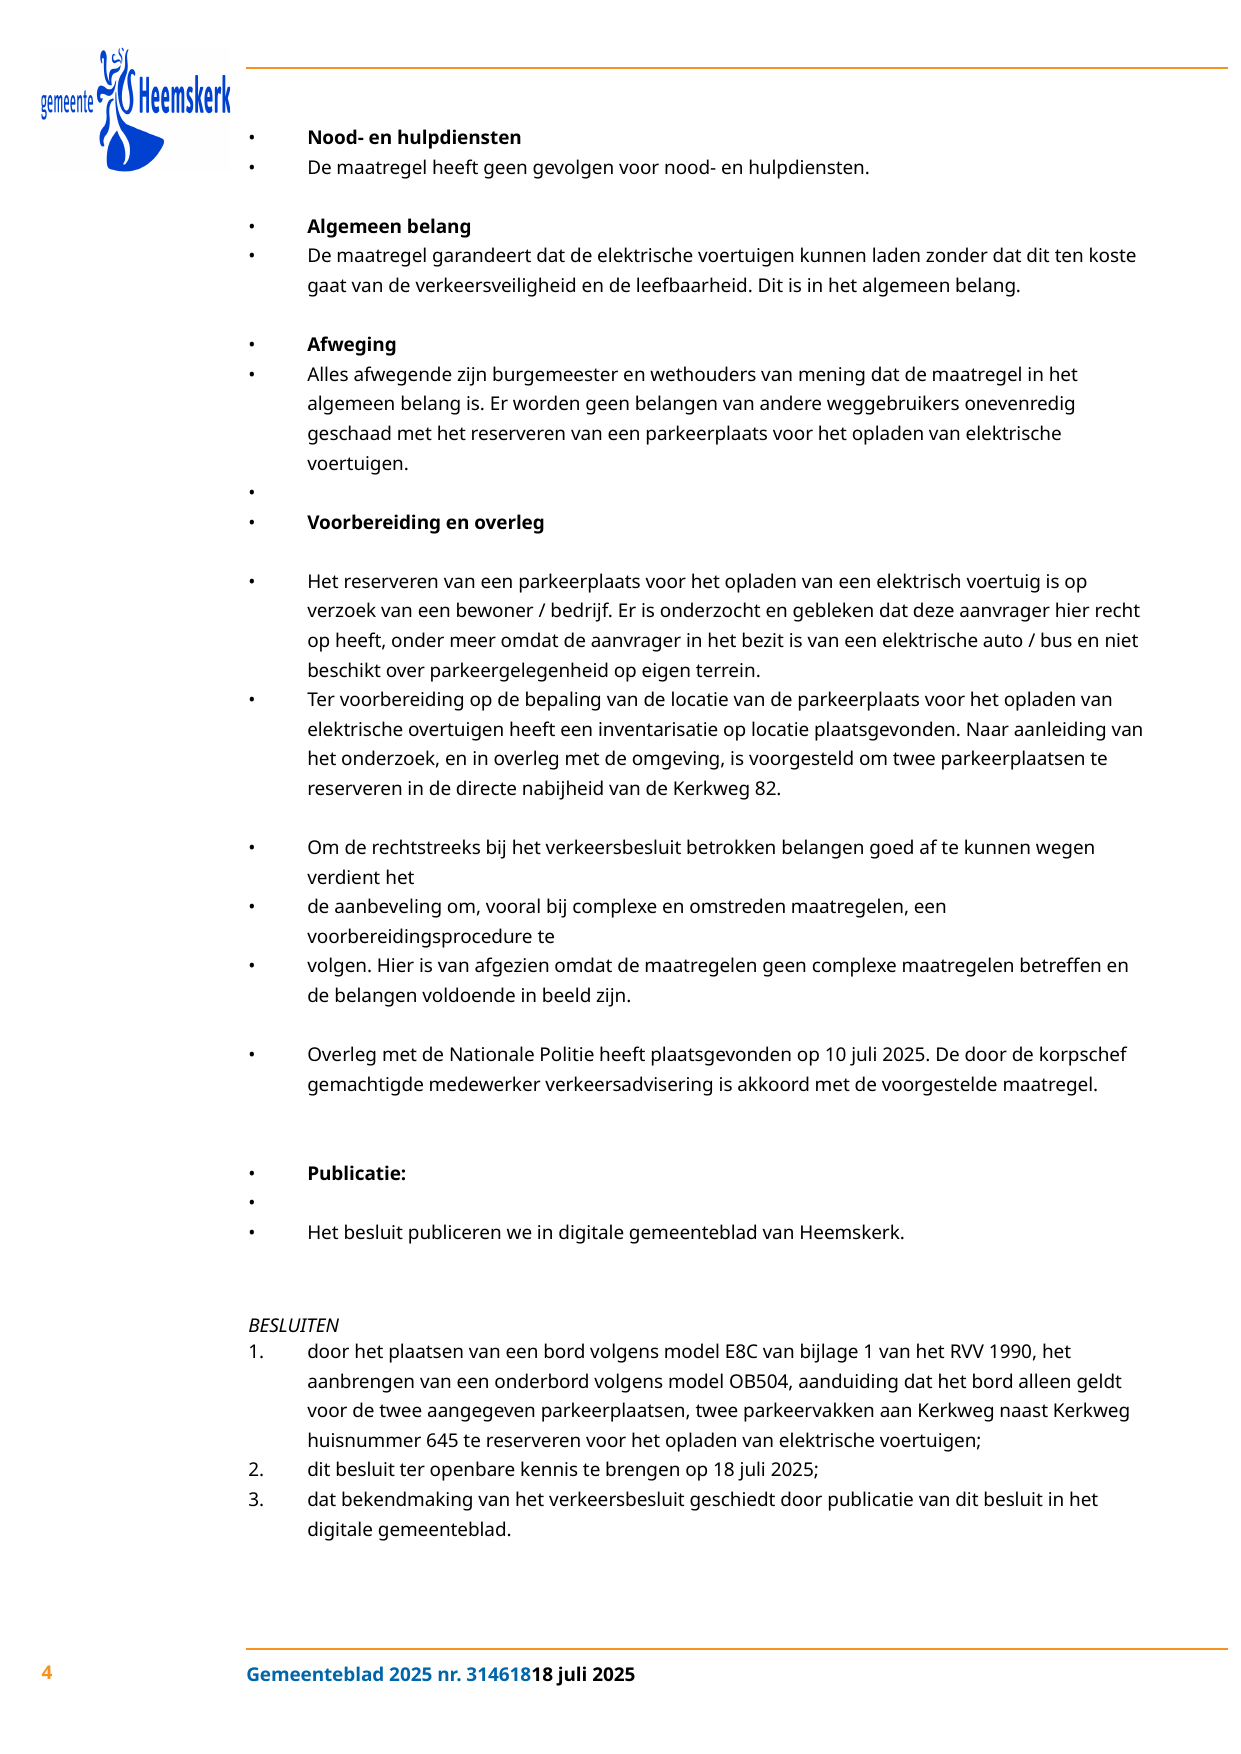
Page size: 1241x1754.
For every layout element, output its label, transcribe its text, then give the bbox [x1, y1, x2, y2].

list volgen. Hier is van afgezien omdat de maatregelen geen complexe maatregelen betreffen en de belangen voldoende in beeld zijn. [248, 953, 1152, 1008]
picture [41, 47, 231, 172]
list Publicatie: [248, 1160, 1152, 1186]
list De maatregel garandeert dat de elektrische voertuigen kunnen laden zonder dat dit ten koste gaat van de verkeersveiligheid en de leefbaarheid. Dit is in het algemeen belang. [248, 243, 1152, 298]
list Algemeen belang [248, 213, 1152, 239]
list Afweging [248, 331, 1152, 357]
list Overleg met de Nationale Politie heeft plaatsgevonden op 10 juli 2025. De door de korpschef gemachtigde medewerker verkeersadvisering is akkoord met de voorgestelde maatregel. [248, 1041, 1152, 1097]
list Nood- en hulpdiensten [248, 124, 1152, 150]
list de aanbeveling om, vooral bij complexe en omstreden maatregelen, een voorbereidingsprocedure te [248, 893, 1152, 949]
list Ter voorbereiding op de bepaling van de locatie van de parkeerplaats voor het opladen van elektrische overtuigen heeft een inventarisatie op locatie plaatsgevonden. Naar aanleiding van het onderzoek, en in overleg met de omgeving, is voorgesteld om twee parkeerplaatsen te reserveren in de directe nabijheid van de Kerkweg 82. [248, 686, 1152, 801]
list Het besluit publiceren we in digitale gemeenteblad van Heemskerk. [248, 1219, 1152, 1245]
list dit besluit ter openbare kennis te brengen op 18 juli 2025; [248, 1457, 1152, 1482]
list Het reserveren van een parkeerplaats voor het opladen van een elektrisch voertuig is op verzoek van een bewoner / bedrijf. Er is onderzocht en gebleken dat deze aanvrager hier recht op heeft, onder meer omdat de aanvrager in het bezit is van een elektrische auto / bus en niet beschikt over parkeergelegenheid op eigen terrein. [248, 568, 1152, 683]
list De maatregel heeft geen gevolgen voor nood- en hulpdiensten. [248, 154, 1152, 180]
list door het plaatsen van een bord volgens model E8C van bijlage 1 van het RVV 1990, het aanbrengen van een onderbord volgens model OB504, aanduiding dat het bord alleen geldt voor de twee aangegeven parkeerplaatsen, twee parkeervakken aan Kerkweg naast Kerkweg huisnummer 645 te reserveren voor het opladen van elektrische voertuigen; [248, 1338, 1152, 1453]
list Voorbereiding en overleg [248, 509, 1152, 535]
list Alles afwegende zijn burgemeester en wethouders van mening dat de maatregel in het algemeen belang is. Er worden geen belangen van andere weggebruikers onevenredig geschaad met het reserveren van een parkeerplaats voor het opladen van elektrische voertuigen. [248, 361, 1152, 476]
text BESLUITEN [248, 1312, 1152, 1338]
list dat bekendmaking van het verkeersbesluit geschiedt door publicatie van dit besluit in het digitale gemeenteblad. [248, 1486, 1152, 1541]
list Om de rechtstreeks bij het verkeersbesluit betrokken belangen goed af te kunnen wegen verdient het [248, 834, 1152, 890]
